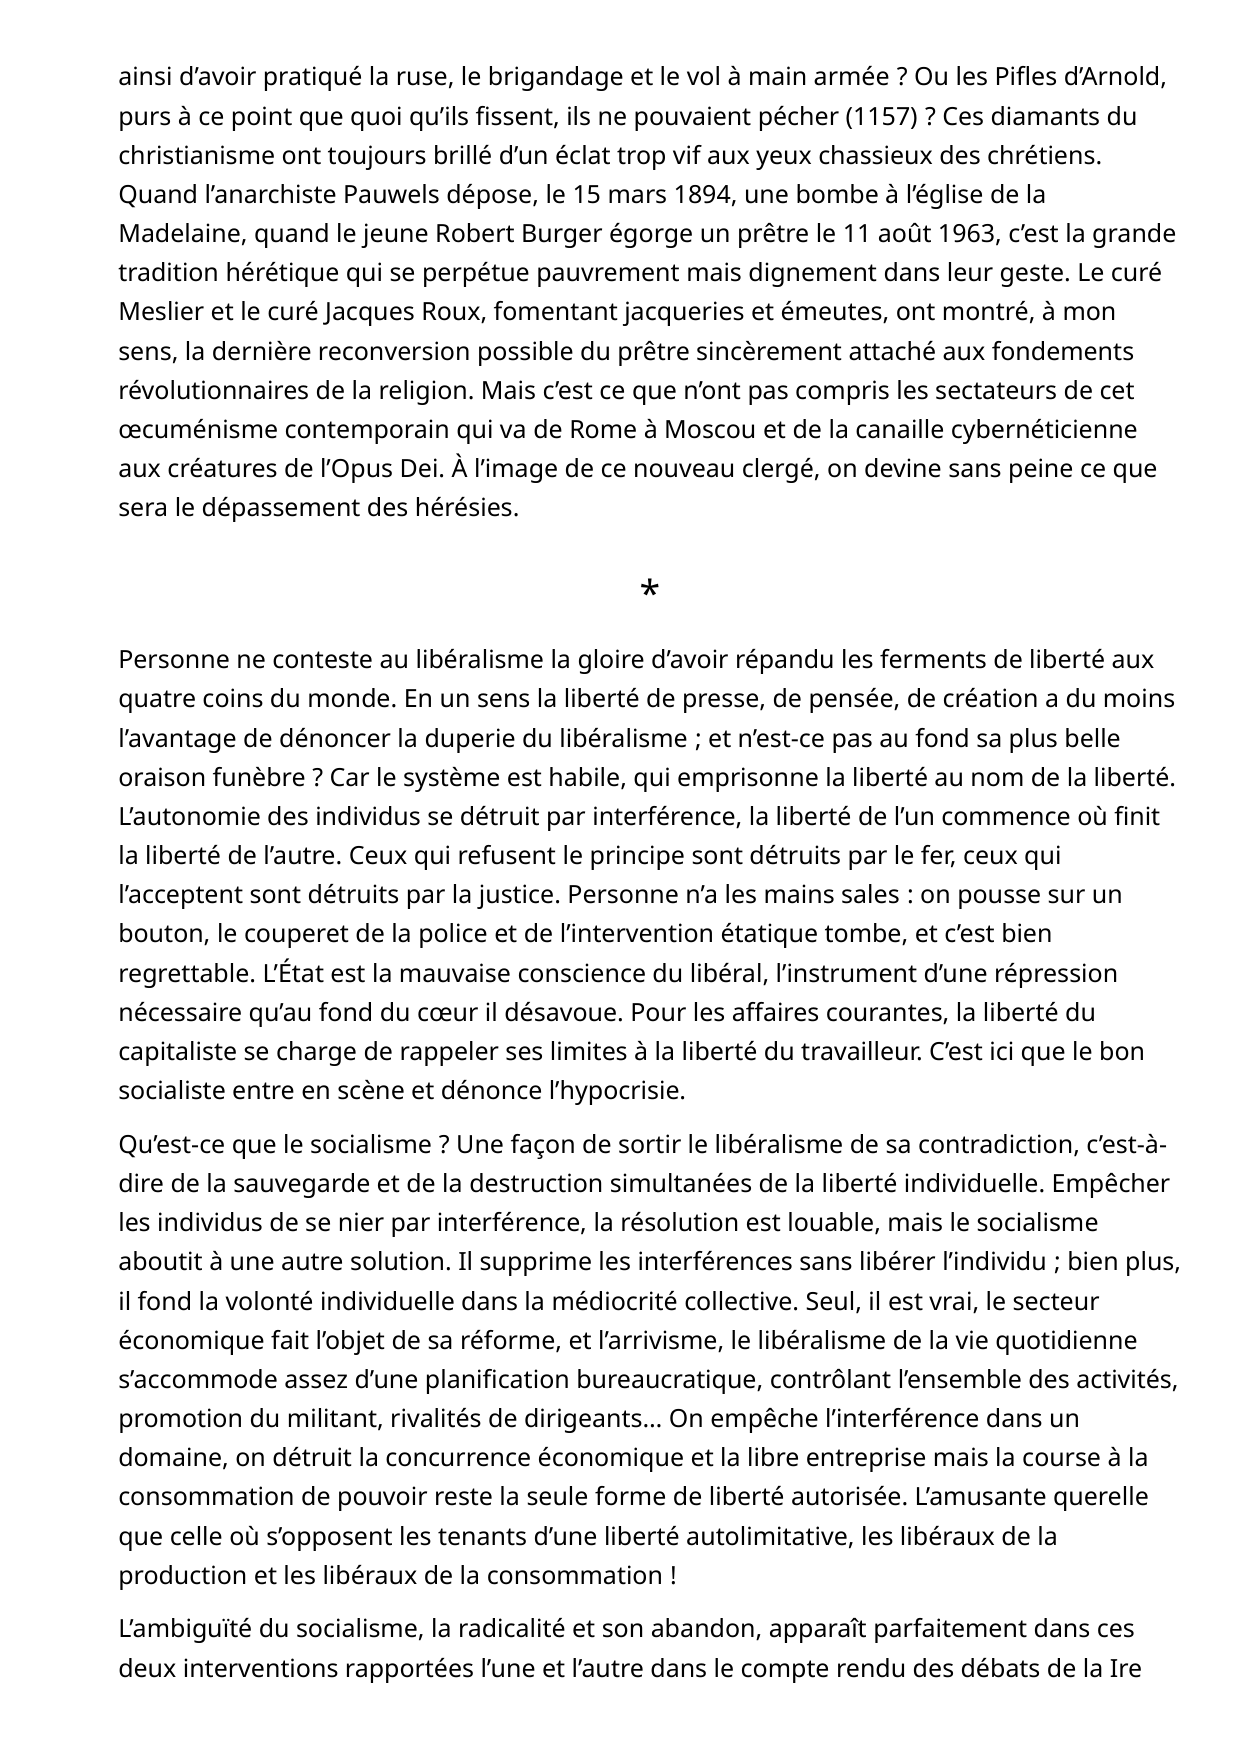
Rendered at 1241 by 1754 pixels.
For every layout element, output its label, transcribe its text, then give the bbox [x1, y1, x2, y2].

text Qu’est-ce que le socialisme ? Une façon de sortir le libéralisme de sa contradiction, c’est-à-dire de la sauvegarde et de la destruction simultanées de la liberté individuelle. Empêcher les individus de se nier par interférence, la résolution est louable, mais le socialisme aboutit à une autre solution. Il supprime les interférences sans libérer l’individu ; bien plus, il fond la volonté individuelle dans la médiocrité collective. Seul, il est vrai, le secteur économique fait l’objet de sa réforme, et l’arrivisme, le libéralisme de la vie quotidienne s’accommode assez d’une planification bureaucratique, contrôlant l’ensemble des activités, promotion du militant, rivalités de dirigeants… On empêche l’interférence dans un domaine, on détruit la concurrence économique et la libre entreprise mais la course à la consommation de pouvoir reste la seule forme de liberté autorisée. L’amusante querelle que celle où s’opposent les tenants d’une liberté autolimitative, les libéraux de la production et les libéraux de la consommation ! [118, 1127, 1181, 1591]
text L’ambiguïté du socialisme, la radicalité et son abandon, apparaît parfaitement dans ces deux interventions rapportées l’une et l’autre dans le compte rendu des débats de la Ire [118, 1611, 1181, 1684]
text Personne ne conteste au libéralisme la gloire d’avoir répandu les ferments de liberté aux quatre coins du monde. En un sens la liberté de presse, de pensée, de création a du moins l’avantage de dénoncer la duperie du libéralisme ; et n’est-ce pas au fond sa plus belle oraison funèbre ? Car le système est habile, qui emprisonne la liberté au nom de la liberté. L’autonomie des individus se détruit par interférence, la liberté de l’un commence où finit la liberté de l’autre. Ceux qui refusent le principe sont détruits par le fer, ceux qui l’acceptent sont détruits par la justice. Personne n’a les mains sales : on pousse sur un bouton, le couperet de la police et de l’intervention étatique tombe, et c’est bien regrettable. L’État est la mauvaise conscience du libéral, l’instrument d’une répression nécessaire qu’au fond du cœur il désavoue. Pour les affaires courantes, la liberté du capitaliste se charge de rappeler ses limites à la liberté du travailleur. C’est ici que le bon socialiste entre en scène et dénonce l’hypocrisie. [118, 642, 1181, 1107]
text * [118, 567, 1181, 618]
text ainsi d’avoir pratiqué la ruse, le brigandage et le vol à main armée ? Ou les Pifles d’Arnold, purs à ce point que quoi qu’ils fissent, ils ne pouvaient pécher (1157) ? Ces diamants du christianisme ont toujours brillé d’un éclat trop vif aux yeux chassieux des chrétiens. Quand l’anarchiste Pauwels dépose, le 15 mars 1894, une bombe à l’église de la Madelaine, quand le jeune Robert Burger égorge un prêtre le 11 août 1963, c’est la grande tradition hérétique qui se perpétue pauvrement mais dignement dans leur geste. Le curé Meslier et le curé Jacques Roux, fomentant jacqueries et émeutes, ont montré, à mon sens, la dernière reconversion possible du prêtre sincèrement attaché aux fondements révolutionnaires de la religion. Mais c’est ce que n’ont pas compris les sectateurs de cet œcuménisme contemporain qui va de Rome à Moscou et de la canaille cybernéticienne aux créatures de l’Opus Dei. À l’image de ce nouveau clergé, on devine sans peine ce que sera le dépassement des hérésies. [118, 59, 1181, 524]
